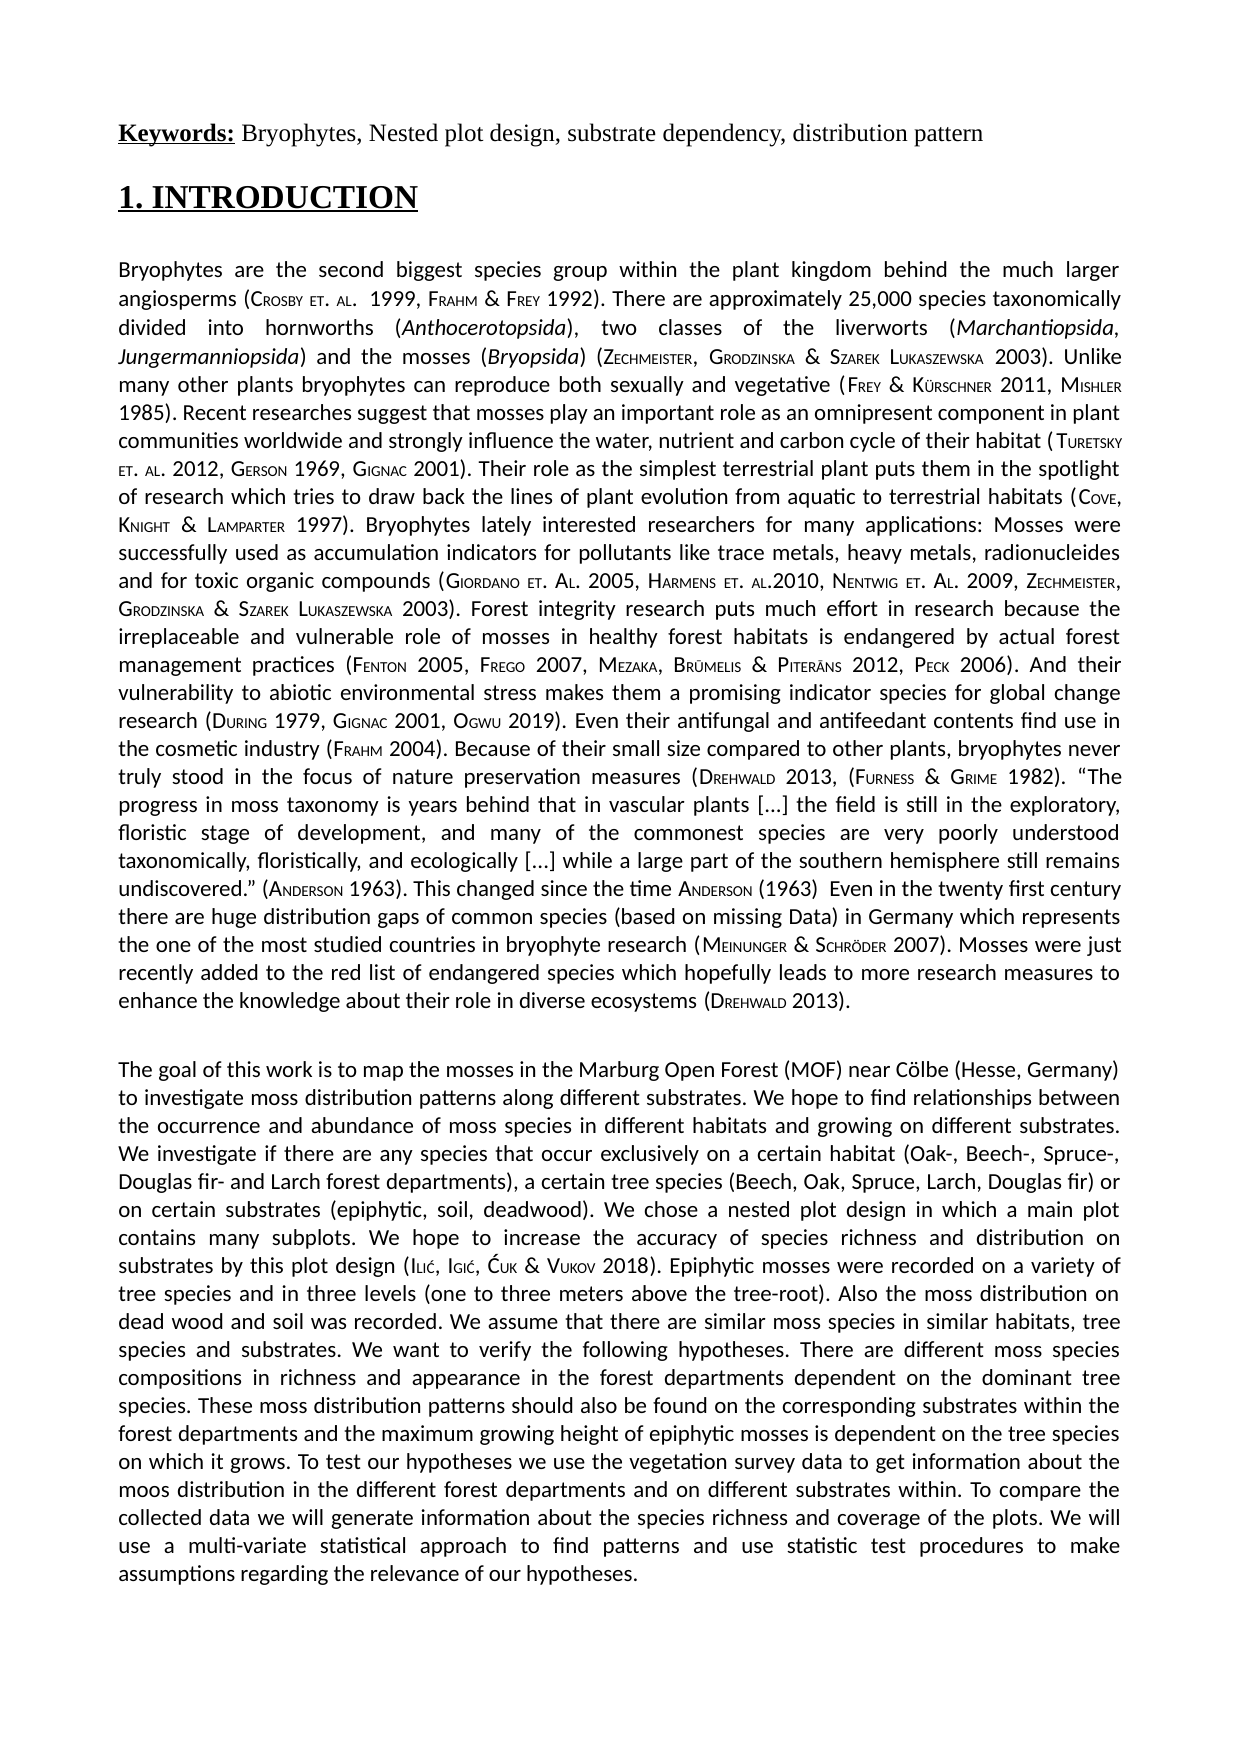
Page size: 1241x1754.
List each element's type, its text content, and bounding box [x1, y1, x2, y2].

text 1. INTRODUCTION [118, 177, 1122, 215]
text Keywords: Bryophytes, Nested plot design, substrate dependency, distribution pattern [118, 118, 1122, 147]
text Bryophytes are the second biggest species group within the plant kingdom behind the much larger angiosperms (Crosby et. al. 1999, Frahm & Frey 1992). There are approximately 25,000 species taxonomically divided into hornworths (Anthocerotopsida), two classes of the liverworts (Marchantiopsida, Jungermanniopsida) and the mosses (Bryopsida) (Zechmeister, Grodzinska & Szarek Lukaszewska 2003). Unlike many other plants bryophytes can reproduce both sexually and vegetative (Frey & Kürschner 2011, Mishler 1985). Recent researches suggest that mosses play an important role as an omnipresent component in plant communities worldwide and strongly influence the water, nutrient and carbon cycle of their habitat (Turetsky et. al. 2012, Gerson 1969, Gignac 2001). Their role as the simplest terrestrial plant puts them in the spotlight of research which tries to draw back the lines of plant evolution from aquatic to terrestrial habitats (Cove, Knight & Lamparter 1997). Bryophytes lately interested researchers for many applications: Mosses were successfully used as accumulation indicators for pollutants like trace metals, heavy metals, radionucleides and for toxic organic compounds (Giordano et. Al. 2005, Harmens et. al.2010, Nentwig et. Al. 2009, Zechmeister, Grodzinska & Szarek Lukaszewska 2003). Forest integrity research puts much effort in research because the irreplaceable and vulnerable role of mosses in healthy forest habitats is endangered by actual forest management practices (Fenton 2005, Frego 2007, Mezaka, Brūmelis & Piterāns 2012, Peck 2006). And their vulnerability to abiotic environmental stress makes them a promising indicator species for global change research (During 1979, Gignac 2001, Ogwu 2019). Even their antifungal and antifeedant contents find use in the cosmetic industry (Frahm 2004). Because of their small size compared to other plants, bryophytes never truly stood in the focus of nature preservation measures (Drehwald 2013, (Furness & Grime 1982). “The progress in moss taxonomy is years behind that in vascular plants [...] the field is still in the exploratory, floristic stage of development, and many of the commonest species are very poorly understood taxonomically, floristically, and ecologically [...] while a large part of the southern hemisphere still remains undiscovered.” (Anderson 1963). This changed since the time Anderson (1963) Even in the twenty first century there are huge distribution gaps of common species (based on missing Data) in Germany which represents the one of the most studied countries in bryophyte research (Meinunger & Schröder 2007). Mosses were just recently added to the red list of endangered species which hopefully leads to more research measures to enhance the knowledge about their role in diverse ecosystems (Drehwald 2013). [118, 256, 1122, 1014]
text The goal of this work is to map the mosses in the Marburg Open Forest (MOF) near Cölbe (Hesse, Germany) to investigate moss distribution patterns along different substrates. We hope to find relationships between the occurrence and abundance of moss species in different habitats and growing on different substrates. We investigate if there are any species that occur exclusively on a certain habitat (Oak-, Beech-, Spruce-, Douglas fir- and Larch forest departments), a certain tree species (Beech, Oak, Spruce, Larch, Douglas fir) or on certain substrates (epiphytic, soil, deadwood). We chose a nested plot design in which a main plot contains many subplots. We hope to increase the accuracy of species richness and distribution on substrates by this plot design (Ilić, Igić, Ćuk & Vukov 2018). Epiphytic mosses were recorded on a variety of tree species and in three levels (one to three meters above the tree-root). Also the moss distribution on dead wood and soil was recorded. We assume that there are similar moss species in similar habitats, tree species and substrates. We want to verify the following hypotheses. There are different moss species compositions in richness and appearance in the forest departments dependent on the dominant tree species. These moss distribution patterns should also be found on the corresponding substrates within the forest departments and the maximum growing height of epiphytic mosses is dependent on the tree species on which it grows. To test our hypotheses we use the vegetation survey data to get information about the moos distribution in the different forest departments and on different substrates within. To compare the collected data we will generate information about the species richness and coverage of the plots. We will use a multi-variate statistical approach to find patterns and use statistic test procedures to make assumptions regarding the relevance of our hypotheses. [118, 1055, 1122, 1587]
